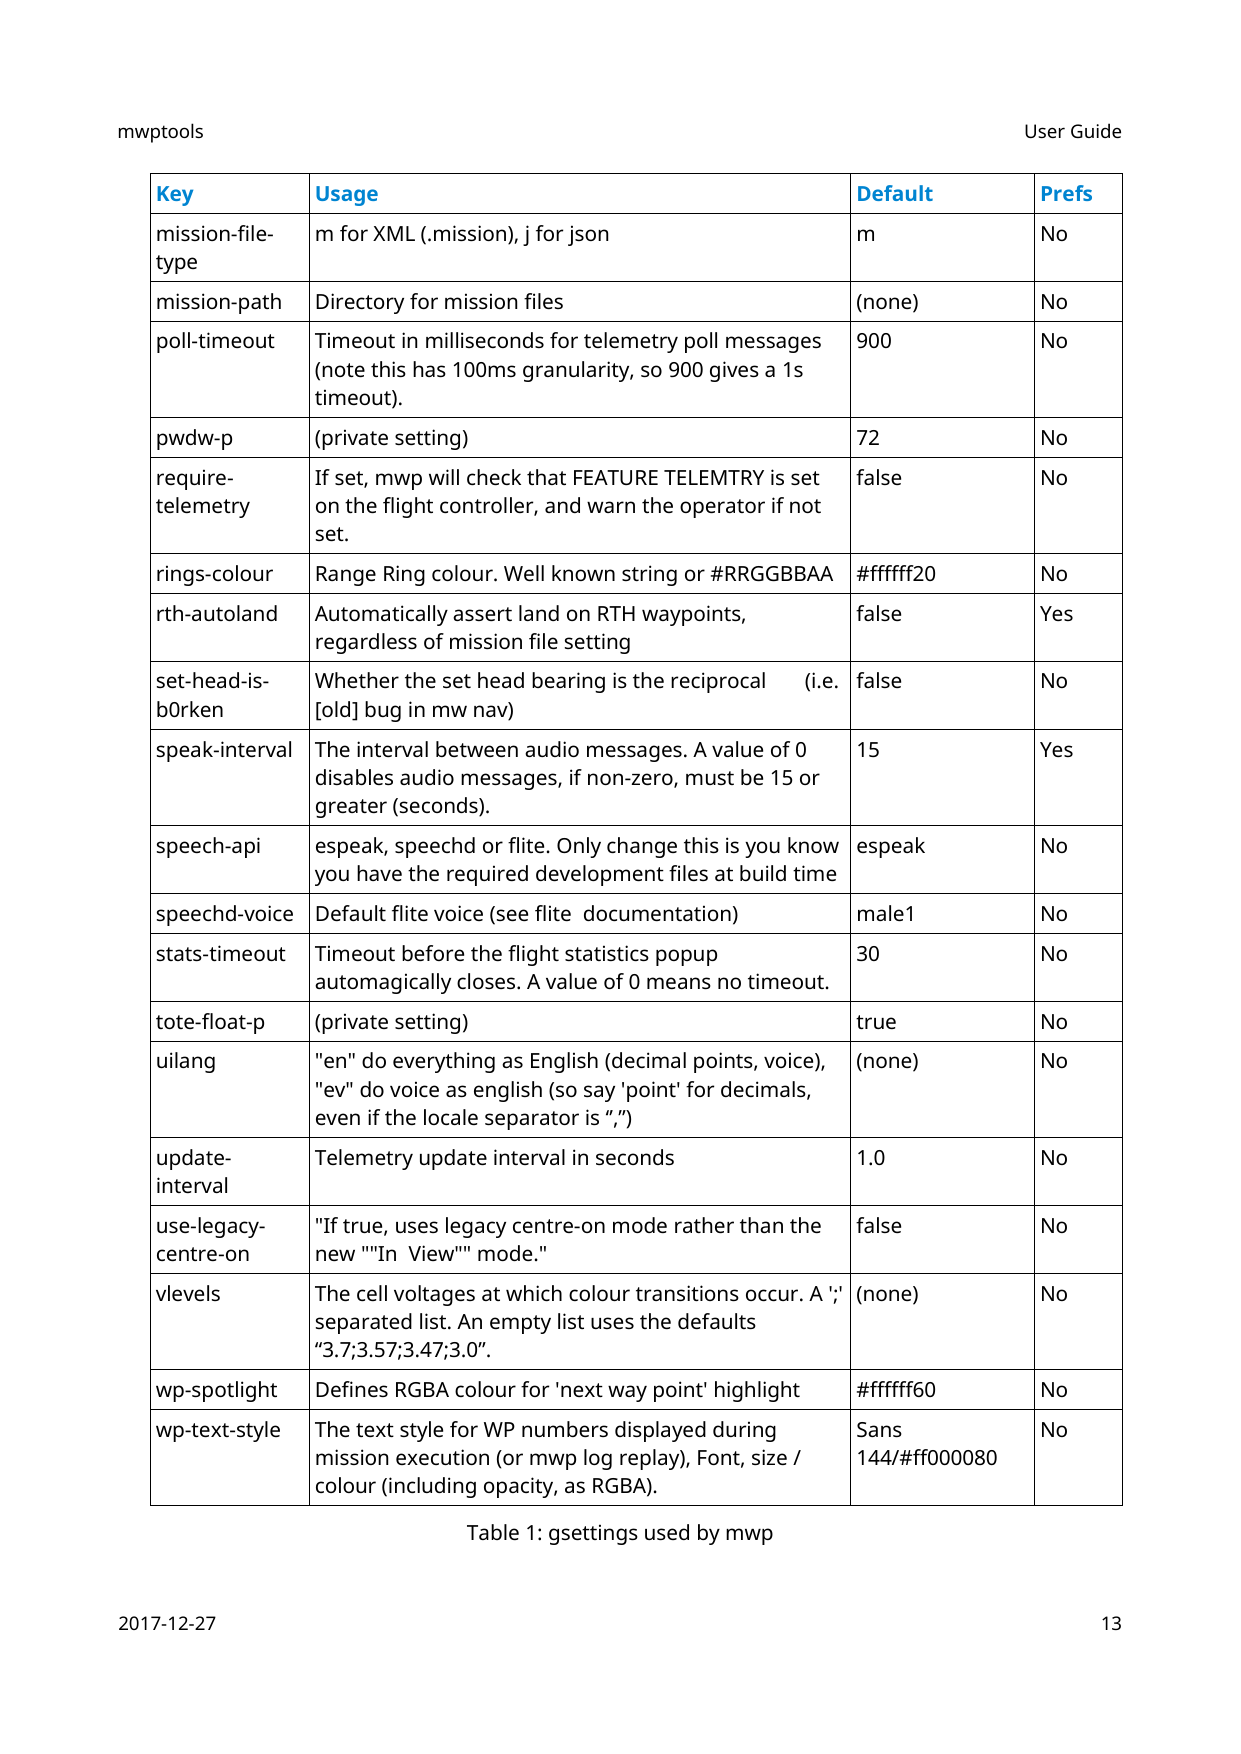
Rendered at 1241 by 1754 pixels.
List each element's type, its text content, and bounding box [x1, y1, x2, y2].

table_cell stats-timeout [151, 934, 309, 1001]
table_cell No [1035, 894, 1122, 933]
table_cell The interval between audio messages. A value of 0 disables audio messages, if non-zero, must be 15 or greater (seconds). [310, 730, 850, 825]
table_cell (none) [851, 1042, 1034, 1137]
table_cell No [1035, 1042, 1122, 1137]
table_cell Automatically assert land on RTH waypoints, regardless of mission file setting [310, 594, 850, 661]
table_cell speech-api [151, 826, 309, 893]
table_cell No [1035, 418, 1122, 457]
table_cell false [851, 458, 1034, 553]
table_cell #ffffff20 [851, 554, 1034, 593]
table_cell false [851, 1206, 1034, 1273]
table_cell No [1035, 1002, 1122, 1041]
table_cell #ffffff60 [851, 1370, 1034, 1409]
table_cell No [1035, 662, 1122, 729]
table_cell espeak, speechd or flite. Only change this is you know you have the required development files at build time [310, 826, 850, 893]
table_cell No [1035, 458, 1122, 553]
table_cell wp-text-style [151, 1410, 309, 1505]
table_cell (none) [851, 282, 1034, 321]
table_cell "en" do everything as English (decimal points, voice), "ev" do voice as english (so say 'point' for decimals, even if the locale separator is ‘’,”) [310, 1042, 850, 1137]
table_cell No [1035, 554, 1122, 593]
table_cell poll-timeout [151, 322, 309, 417]
table_cell male1 [851, 894, 1034, 933]
table_cell The text style for WP numbers displayed during mission execution (or mwp log replay), Font, size / colour (including opacity, as RGBA). [310, 1410, 850, 1505]
table_cell "If true, uses legacy centre-on mode rather than the new ""In View"" mode." [310, 1206, 850, 1273]
table_cell m [851, 214, 1034, 281]
table_cell No [1035, 1274, 1122, 1369]
table_header Usage [310, 174, 850, 213]
table_cell Range Ring colour. Well known string or #RRGGBBAA [310, 554, 850, 593]
table_cell require-telemetry [151, 458, 309, 553]
table_cell No [1035, 214, 1122, 281]
table_header Key [151, 174, 309, 213]
text Table 1: gsettings used by mwp [118, 1518, 1122, 1546]
table_cell (private setting) [310, 418, 850, 457]
table_cell speechd-voice [151, 894, 309, 933]
table_cell (private setting) [310, 1002, 850, 1041]
table_cell No [1035, 934, 1122, 1001]
table_cell No [1035, 1206, 1122, 1273]
table_cell The cell voltages at which colour transitions occur. A ';' separated list. An empty list uses the defaults “3.7;3.57;3.47;3.0”. [310, 1274, 850, 1369]
table_cell false [851, 662, 1034, 729]
table_cell Telemetry update interval in seconds [310, 1138, 850, 1205]
table_cell m for XML (.mission), j for json [310, 214, 850, 281]
table_header Prefs [1035, 174, 1122, 213]
table_cell (none) [851, 1274, 1034, 1369]
table_cell No [1035, 1138, 1122, 1205]
table_cell Sans 144/#ff000080 [851, 1410, 1034, 1505]
table_cell No [1035, 1410, 1122, 1505]
table_cell No [1035, 826, 1122, 893]
table_cell Directory for mission files [310, 282, 850, 321]
table_cell update-interval [151, 1138, 309, 1205]
table_cell No [1035, 322, 1122, 417]
table_cell Defines RGBA colour for 'next way point' highlight [310, 1370, 850, 1409]
table_cell vlevels [151, 1274, 309, 1369]
table_cell espeak [851, 826, 1034, 893]
table_cell Whether the set head bearing is the reciprocal (i.e. [old] bug in mw nav) [310, 662, 850, 729]
table_cell No [1035, 1370, 1122, 1409]
table_cell mission-path [151, 282, 309, 321]
table_cell Timeout before the flight statistics popup automagically closes. A value of 0 means no timeout. [310, 934, 850, 1001]
table_cell 30 [851, 934, 1034, 1001]
table_cell wp-spotlight [151, 1370, 309, 1409]
table_cell set-head-is-b0rken [151, 662, 309, 729]
table_cell pwdw-p [151, 418, 309, 457]
table_cell Timeout in milliseconds for telemetry poll messages (note this has 100ms granularity, so 900 gives a 1s timeout). [310, 322, 850, 417]
table_cell rth-autoland [151, 594, 309, 661]
table_cell If set, mwp will check that FEATURE TELEMTRY is set on the flight controller, and warn the operator if not set. [310, 458, 850, 553]
table_cell true [851, 1002, 1034, 1041]
table_cell 72 [851, 418, 1034, 457]
table_cell use-legacy-centre-on [151, 1206, 309, 1273]
table_cell Default flite voice (see flite documentation) [310, 894, 850, 933]
table_cell 15 [851, 730, 1034, 825]
table_header Default [851, 174, 1034, 213]
table_cell rings-colour [151, 554, 309, 593]
table_cell No [1035, 282, 1122, 321]
table_cell uilang [151, 1042, 309, 1137]
table_cell 900 [851, 322, 1034, 417]
table_cell false [851, 594, 1034, 661]
table_cell Yes [1035, 730, 1122, 825]
table_cell Yes [1035, 594, 1122, 661]
table_cell tote-float-p [151, 1002, 309, 1041]
table_cell 1.0 [851, 1138, 1034, 1205]
table_cell speak-interval [151, 730, 309, 825]
table_cell mission-file-type [151, 214, 309, 281]
